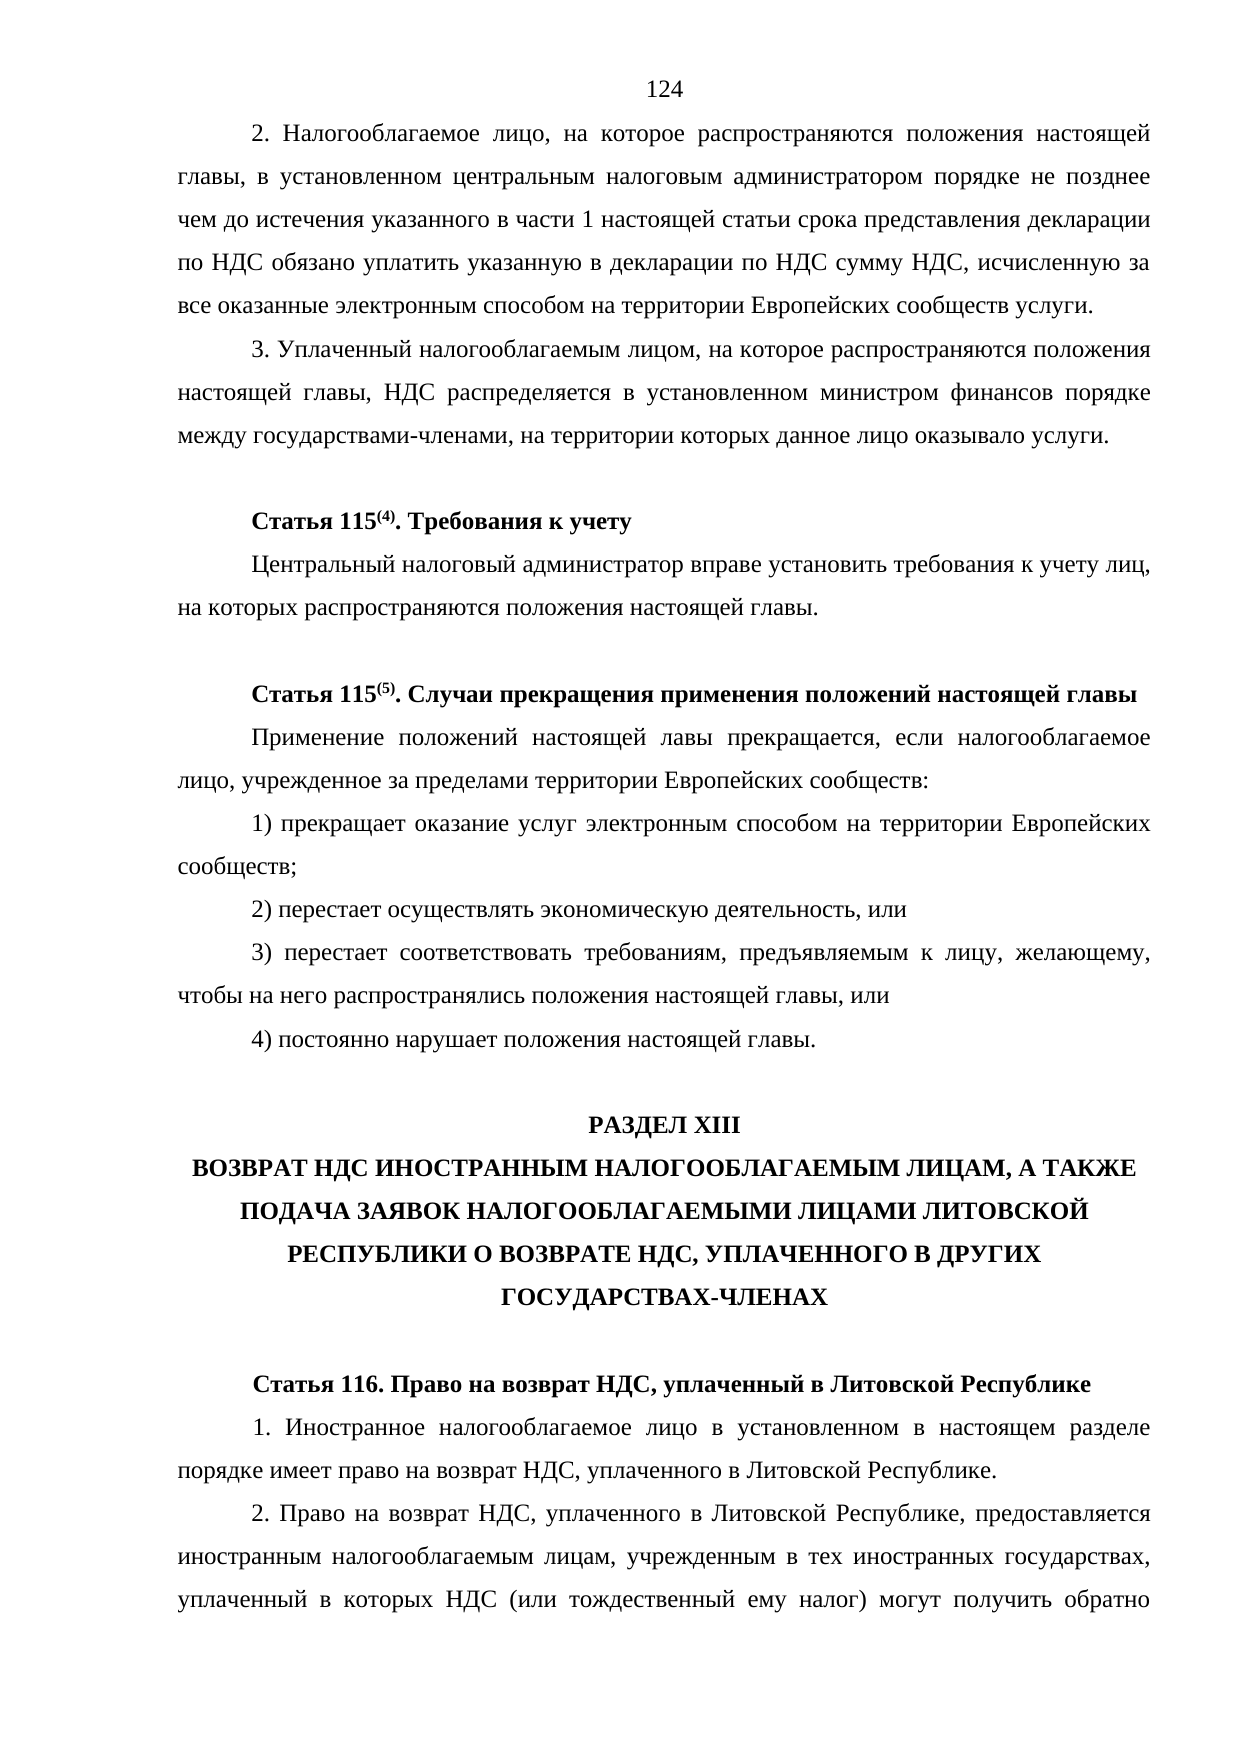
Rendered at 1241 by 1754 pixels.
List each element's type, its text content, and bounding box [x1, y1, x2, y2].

text Статья 115(5). Случаи прекращения применения положений настоящей главы [177, 679, 1152, 707]
text 3. Уплаченный налогооблагаемым лицом, на которое распространяются положения настоящей главы, НДС распределяется в установленном министром финансов порядке между государствами-членами, на территории которых данное лицо оказывало услуги. [177, 334, 1152, 449]
text ВОЗВРАТ НДС ИНОСТРАННЫМ НАЛОГООБЛАГАЕМЫМ ЛИЦАМ, А ТАКЖЕ ПОДАЧА ЗАЯВОК НАЛОГООБЛАГАЕМЫМИ ЛИЦАМИ ЛИТОВСКОЙ РЕСПУБЛИКИ О ВОЗВРАТЕ НДС, УПЛАЧЕННОГО В ДРУГИХ ГОСУДАРСТВАХ-ЧЛЕНАХ [177, 1153, 1152, 1311]
text 4) постоянно нарушает положения настоящей главы. [177, 1024, 1152, 1052]
text 1. Иностранное налогооблагаемое лицо в установленном в настоящем разделе порядке имеет право на возврат НДС, уплаченного в Литовской Республике. [177, 1412, 1152, 1484]
text Статья 115(4). Требования к учету [177, 506, 1152, 535]
text РАЗДЕЛ XIII [177, 1110, 1152, 1139]
text Статья 116. Право на возврат НДС, уплаченный в Литовской Республике [177, 1369, 1152, 1397]
text Применение положений настоящей лавы прекращается, если налогооблагаемое лицо, учрежденное за пределами территории Европейских сообществ: [177, 722, 1152, 794]
text Центральный налоговый администратор вправе установить требования к учету лиц, на которых распространяются положения настоящей главы. [177, 549, 1152, 621]
text 3) перестает соответствовать требованиям, предъявляемым к лицу, желающему, чтобы на него распространялись положения настоящей главы, или [177, 937, 1152, 1009]
text 2. Налогооблагаемое лицо, на которое распространяются положения настоящей главы, в установленном центральным налоговым администратором порядке не позднее чем до истечения указанного в части 1 настоящей статьи срока представления декларации по НДС обязано уплатить указанную в декларации по НДС сумму НДС, исчисленную за все оказанные электронным способом на территории Европейских сообществ услуги. [177, 118, 1152, 319]
text 1) прекращает оказание услуг электронным способом на территории Европейских сообществ; [177, 808, 1152, 880]
text 2) перестает осуществлять экономическую деятельность, или [177, 894, 1152, 923]
text 2. Право на возврат НДС, уплаченного в Литовской Республике, предоставляется иностранным налогооблагаемым лицам, учрежденным в тех иностранных государствах, уплаченный в которых НДС (или тождественный ему налог) могут получить обратно [177, 1498, 1152, 1613]
